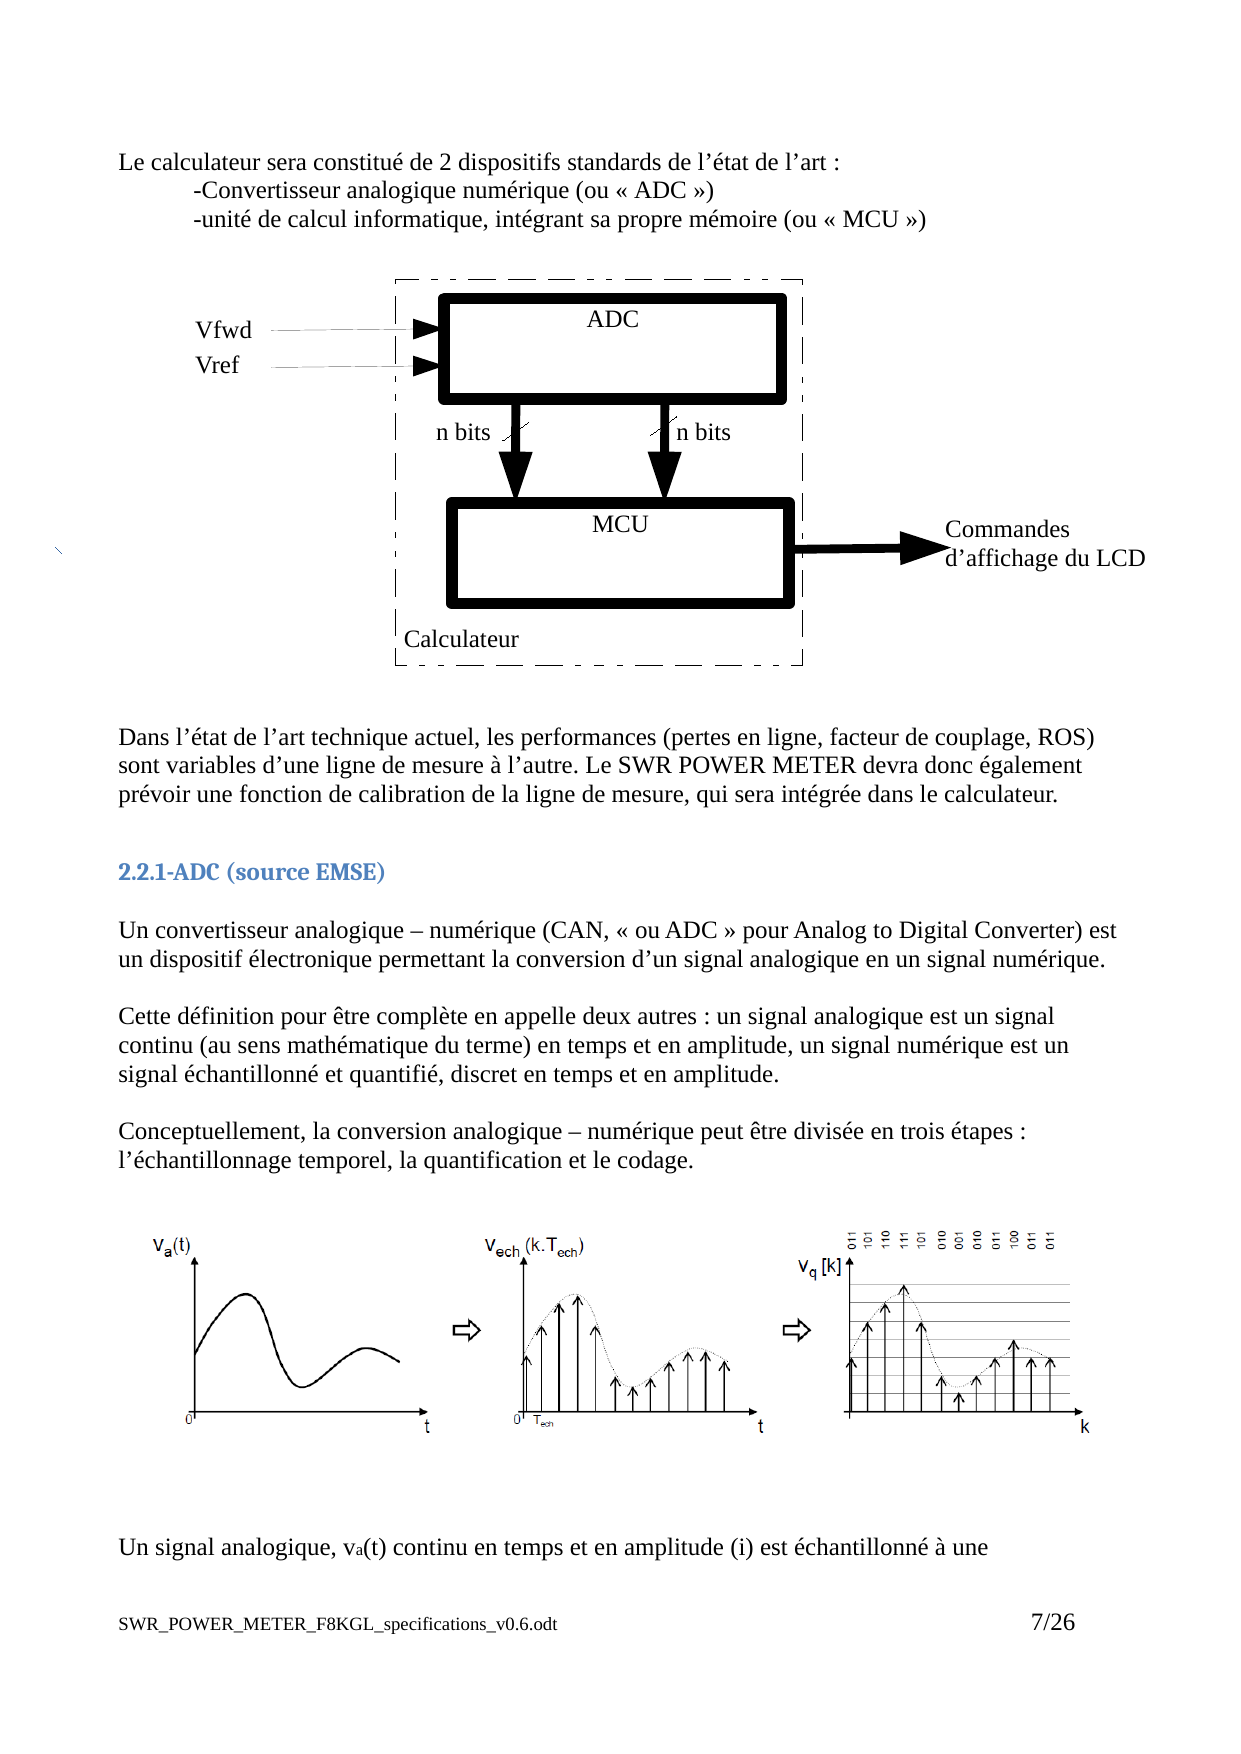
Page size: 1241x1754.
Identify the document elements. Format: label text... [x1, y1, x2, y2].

text l’échantillonnage temporel, la quantification et le codage. [118, 1145, 1122, 1174]
text -unité de calcul informatique, intégrant sa propre mémoire (ou « MCU ») [118, 204, 1122, 233]
text Dans l’état de l’art technique actuel, les performances (pertes en ligne, facteur de couplage, ROS) sont variables d’une ligne de mesure à l’autre. Le SWR POWER METER devra donc également prévoir une fonction de calibration de la ligne de mesure, qui sera intégrée dans le calculateur. [118, 722, 1122, 808]
subtitle 2.2.1-ADC (source EMSE) [118, 858, 1122, 886]
text Conceptuellement, la conversion analogique – numérique peut être divisée en trois étapes : [118, 1116, 1122, 1145]
text Un convertisseur analogique – numérique (CAN, « ou ADC » pour Analog to Digital Converter) est un dispositif électronique permettant la conversion d’un signal analogique en un signal numérique. [118, 915, 1122, 973]
text Cette définition pour être complète en appelle deux autres : un signal analogique est un signal continu (au sens mathématique du terme) en temps et en amplitude, un signal numérique est un signal échantillonné et quantifié, discret en temps et en amplitude. [118, 1001, 1122, 1088]
text Le calculateur sera constitué de 2 dispositifs standards de l’état de l’art : [118, 147, 1122, 176]
text -Convertisseur analogique numérique (ou « ADC ») [118, 176, 1122, 204]
picture [118, 1202, 1123, 1446]
text Un signal analogique, va(t) continu en temps et en amplitude (i) est échantillonné à une [118, 1532, 1122, 1560]
